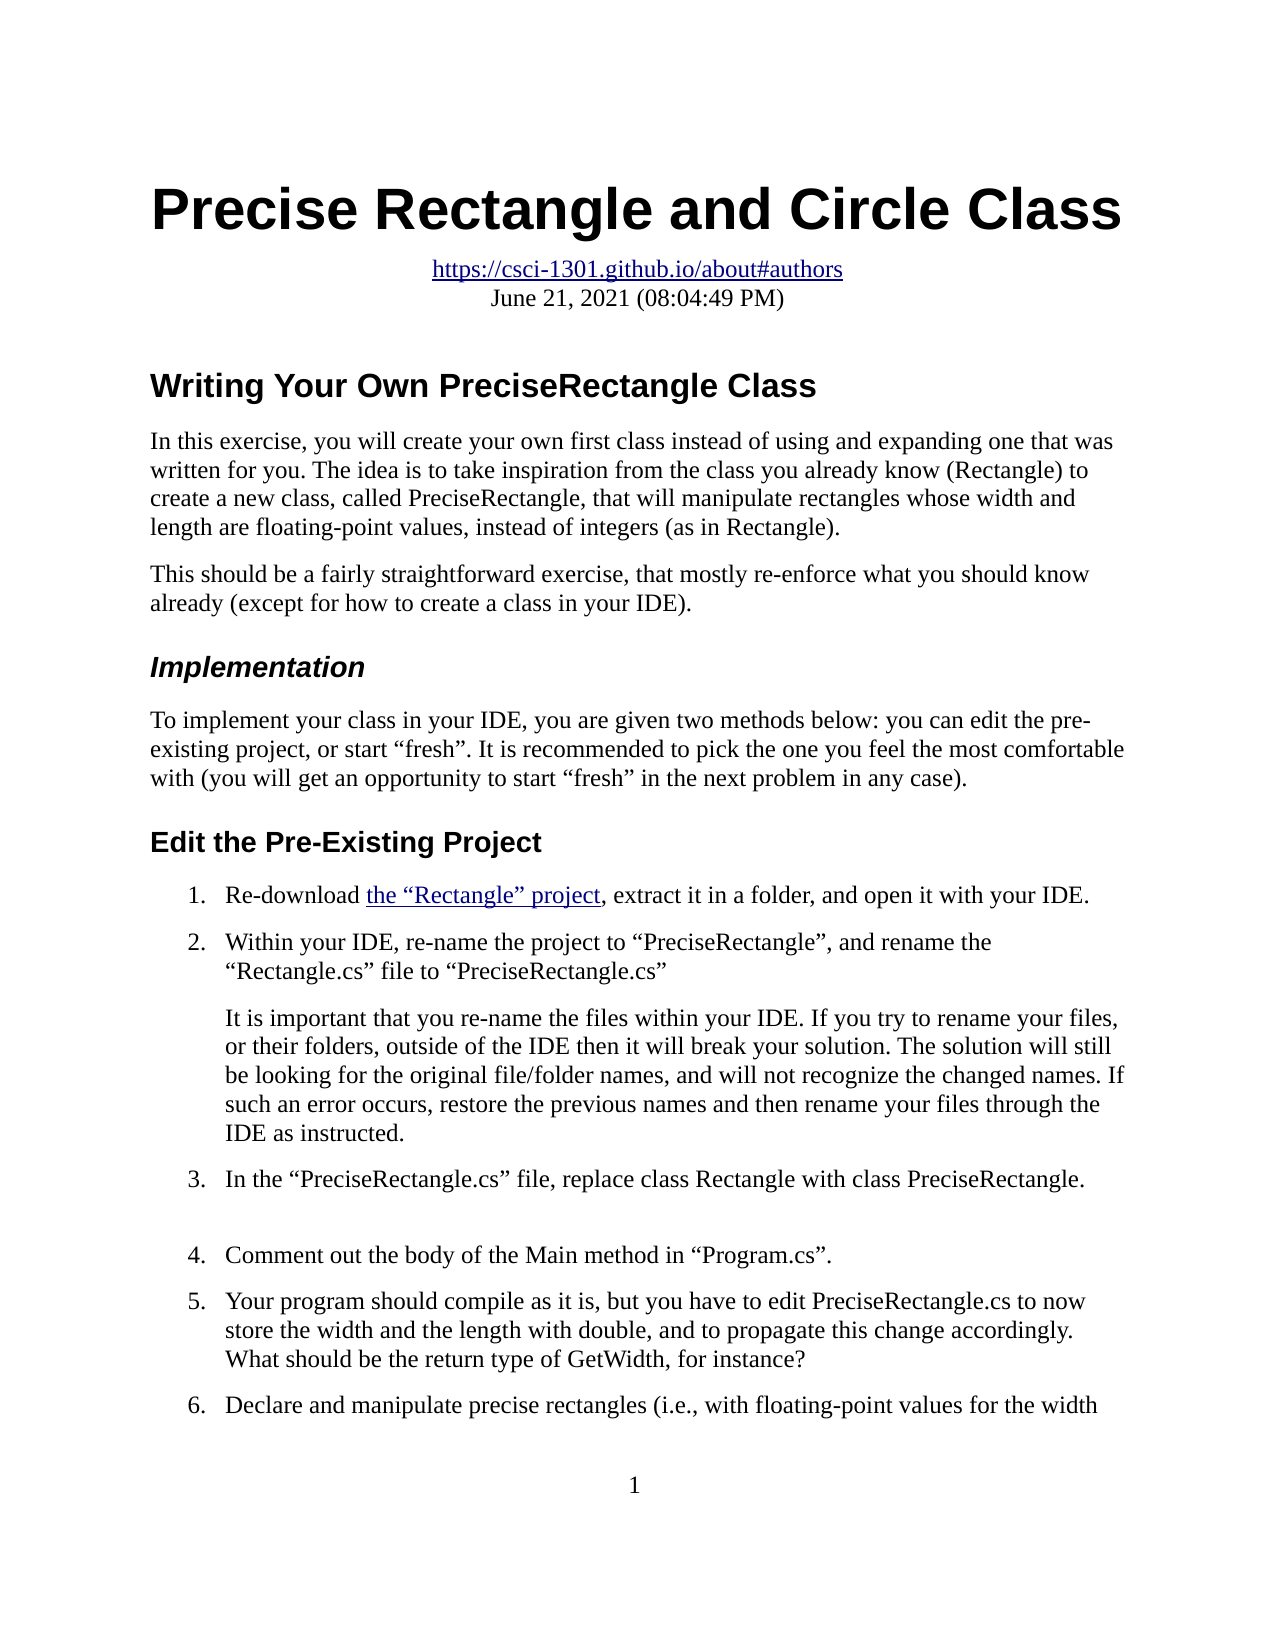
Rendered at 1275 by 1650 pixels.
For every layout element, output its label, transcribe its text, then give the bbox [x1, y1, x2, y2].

list Comment out the body of the Main method in “Program.cs”. [187, 1240, 1125, 1268]
subtitle Edit the Pre-Existing Project [150, 826, 1125, 859]
title Precise Rectangle and Circle Class [150, 175, 1125, 242]
list It is important that you re-name the files within your IDE. If you try to rename your files, or their folders, outside of the IDE then it will break your solution. The solution will still be looking for the original file/folder names, and will not recognize the changed names. If such an error occurs, restore the previous names and then rename your files through the IDE as instructed. [187, 1003, 1125, 1146]
text This should be a fairly straightforward exercise, that mostly re-enforce what you should know already (except for how to create a class in your IDE). [150, 559, 1125, 616]
list Your program should compile as it is, but you have to edit PreciseRectangle.cs to now store the width and the length with double, and to propagate this change accordingly. What should be the return type of GetWidth, for instance? [187, 1286, 1125, 1373]
list Declare and manipulate precise rectangles (i.e., with floating-point values for the width [187, 1391, 1125, 1419]
text In this exercise, you will create your own first class instead of using and expanding one that was written for you. The idea is to take inspiration from the class you already know (Rectangle) to create a new class, called PreciseRectangle, that will manipulate rectangles whose width and length are floating-point values, instead of integers (as in Rectangle). [150, 426, 1125, 541]
subtitle Writing Your Own PreciseRectangle Class [150, 366, 1125, 404]
text To implement your class in your IDE, you are given two methods below: you can edit the pre-existing project, or start “fresh”. It is recommended to pick the one you feel the most comfortable with (you will get an opportunity to start “fresh” in the next problem in any case). [150, 705, 1125, 792]
list Re-download the “Rectangle” project, extract it in a folder, and open it with your IDE. [187, 881, 1125, 909]
list In the “PreciseRectangle.cs” file, replace class Rectangle with class PreciseRectangle. [187, 1164, 1125, 1222]
text https://csci-1301.github.io/about#authors [150, 254, 1125, 283]
text June 21, 2021 (08:04:49 PM) [150, 283, 1125, 312]
subtitle Implementation [150, 650, 1125, 684]
list Within your IDE, re-name the project to “PreciseRectangle”, and rename the “Rectangle.cs” file to “PreciseRectangle.cs” [187, 927, 1125, 985]
